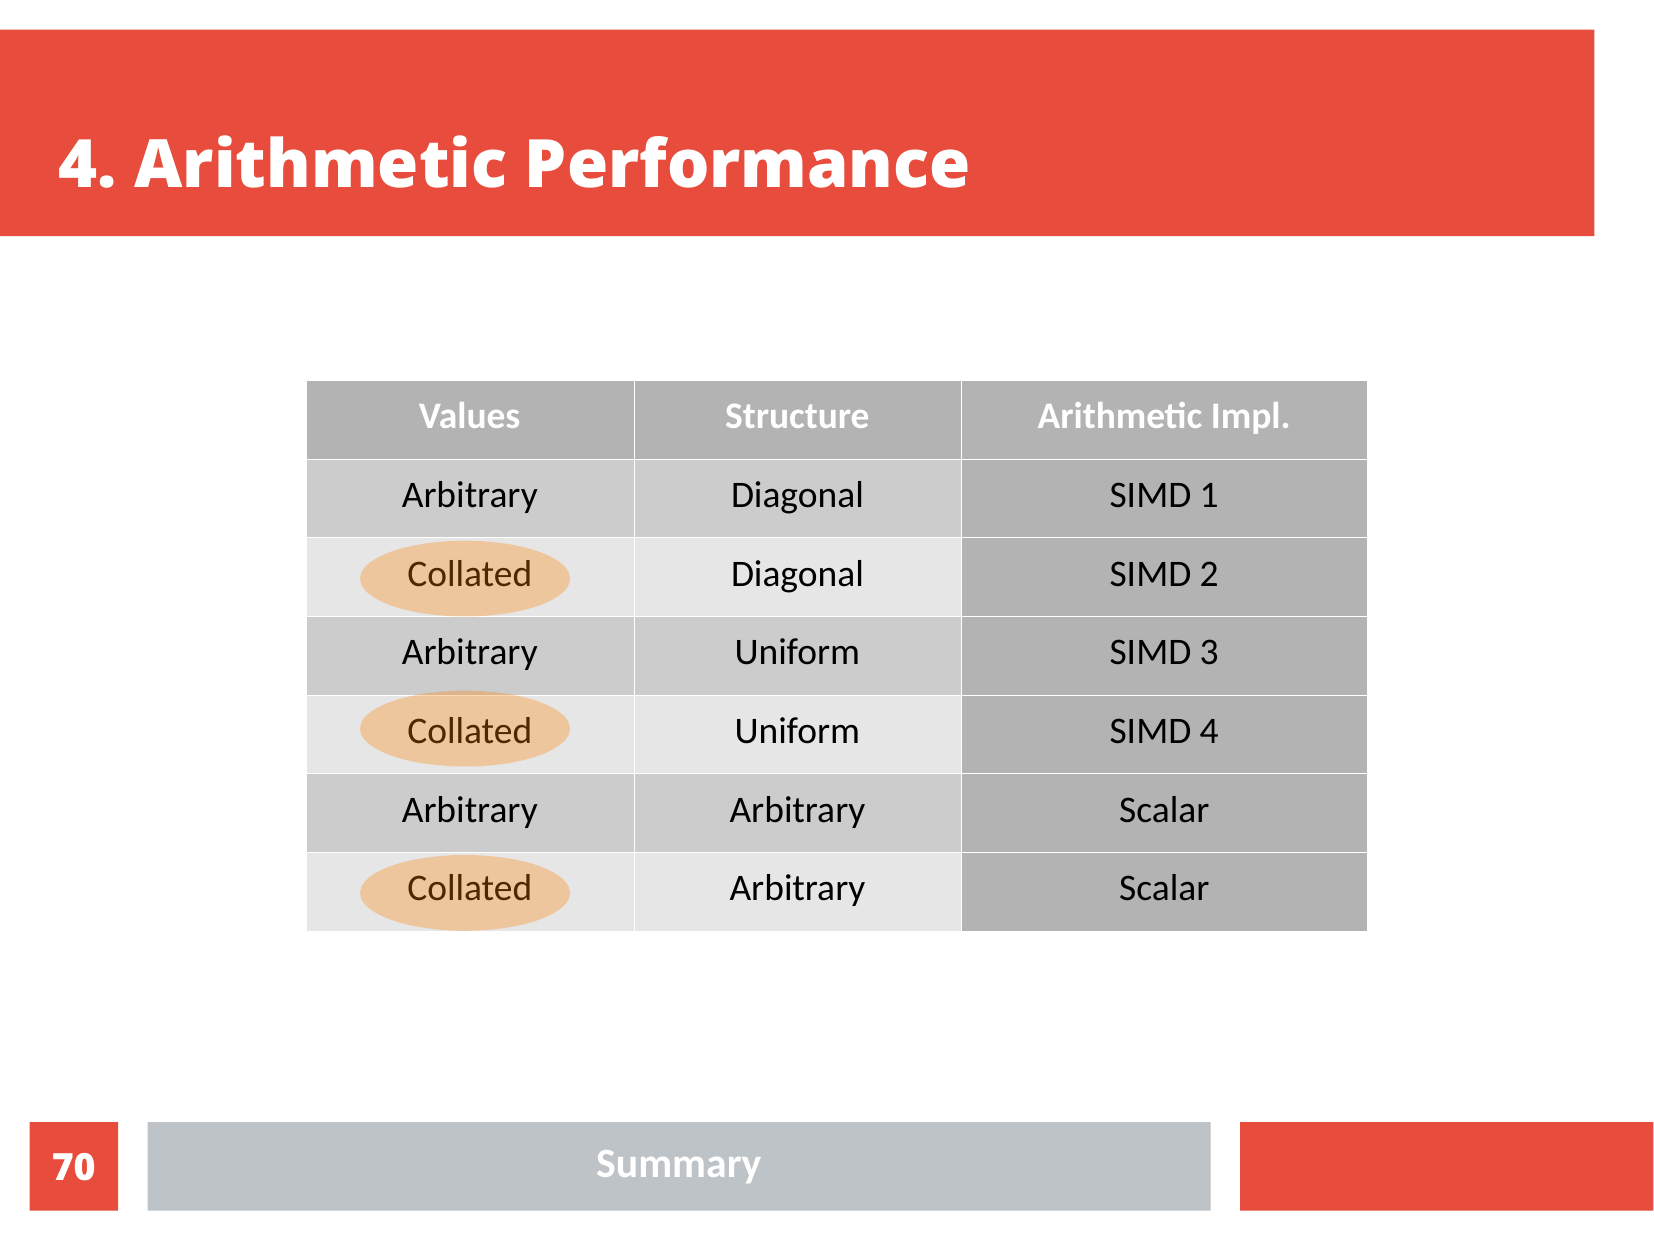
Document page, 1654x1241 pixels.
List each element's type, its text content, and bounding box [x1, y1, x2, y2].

table_cell SIMD 3 [962, 617, 1367, 695]
table_cell SIMD 4 [962, 696, 1367, 773]
text_box Summary [150, 1125, 1208, 1209]
text_box [360, 690, 571, 767]
table_cell Uniform [635, 696, 961, 773]
table_cell SIMD 1 [962, 460, 1367, 537]
table_cell Collated [307, 696, 634, 773]
title 4. Arithmetic Performance [59, 59, 1595, 207]
table_cell Diagonal [635, 460, 961, 537]
table_header Values [307, 381, 634, 459]
table_cell Arbitrary [307, 774, 634, 852]
table_cell Scalar [962, 853, 1367, 931]
table_cell Diagonal [635, 538, 961, 616]
table_header Arithmetic Impl. [962, 381, 1367, 459]
table_cell Collated [307, 538, 634, 616]
text_box [360, 540, 571, 617]
table_header Structure [635, 381, 961, 459]
text_box [360, 855, 571, 931]
table_cell SIMD 2 [962, 538, 1367, 616]
table_cell Arbitrary [635, 774, 961, 852]
table_cell Uniform [635, 617, 961, 695]
table_cell Collated [307, 853, 634, 931]
table_cell Scalar [962, 774, 1367, 852]
table_cell Arbitrary [307, 460, 634, 537]
table_cell Arbitrary [635, 853, 961, 931]
table_cell Arbitrary [307, 617, 634, 695]
